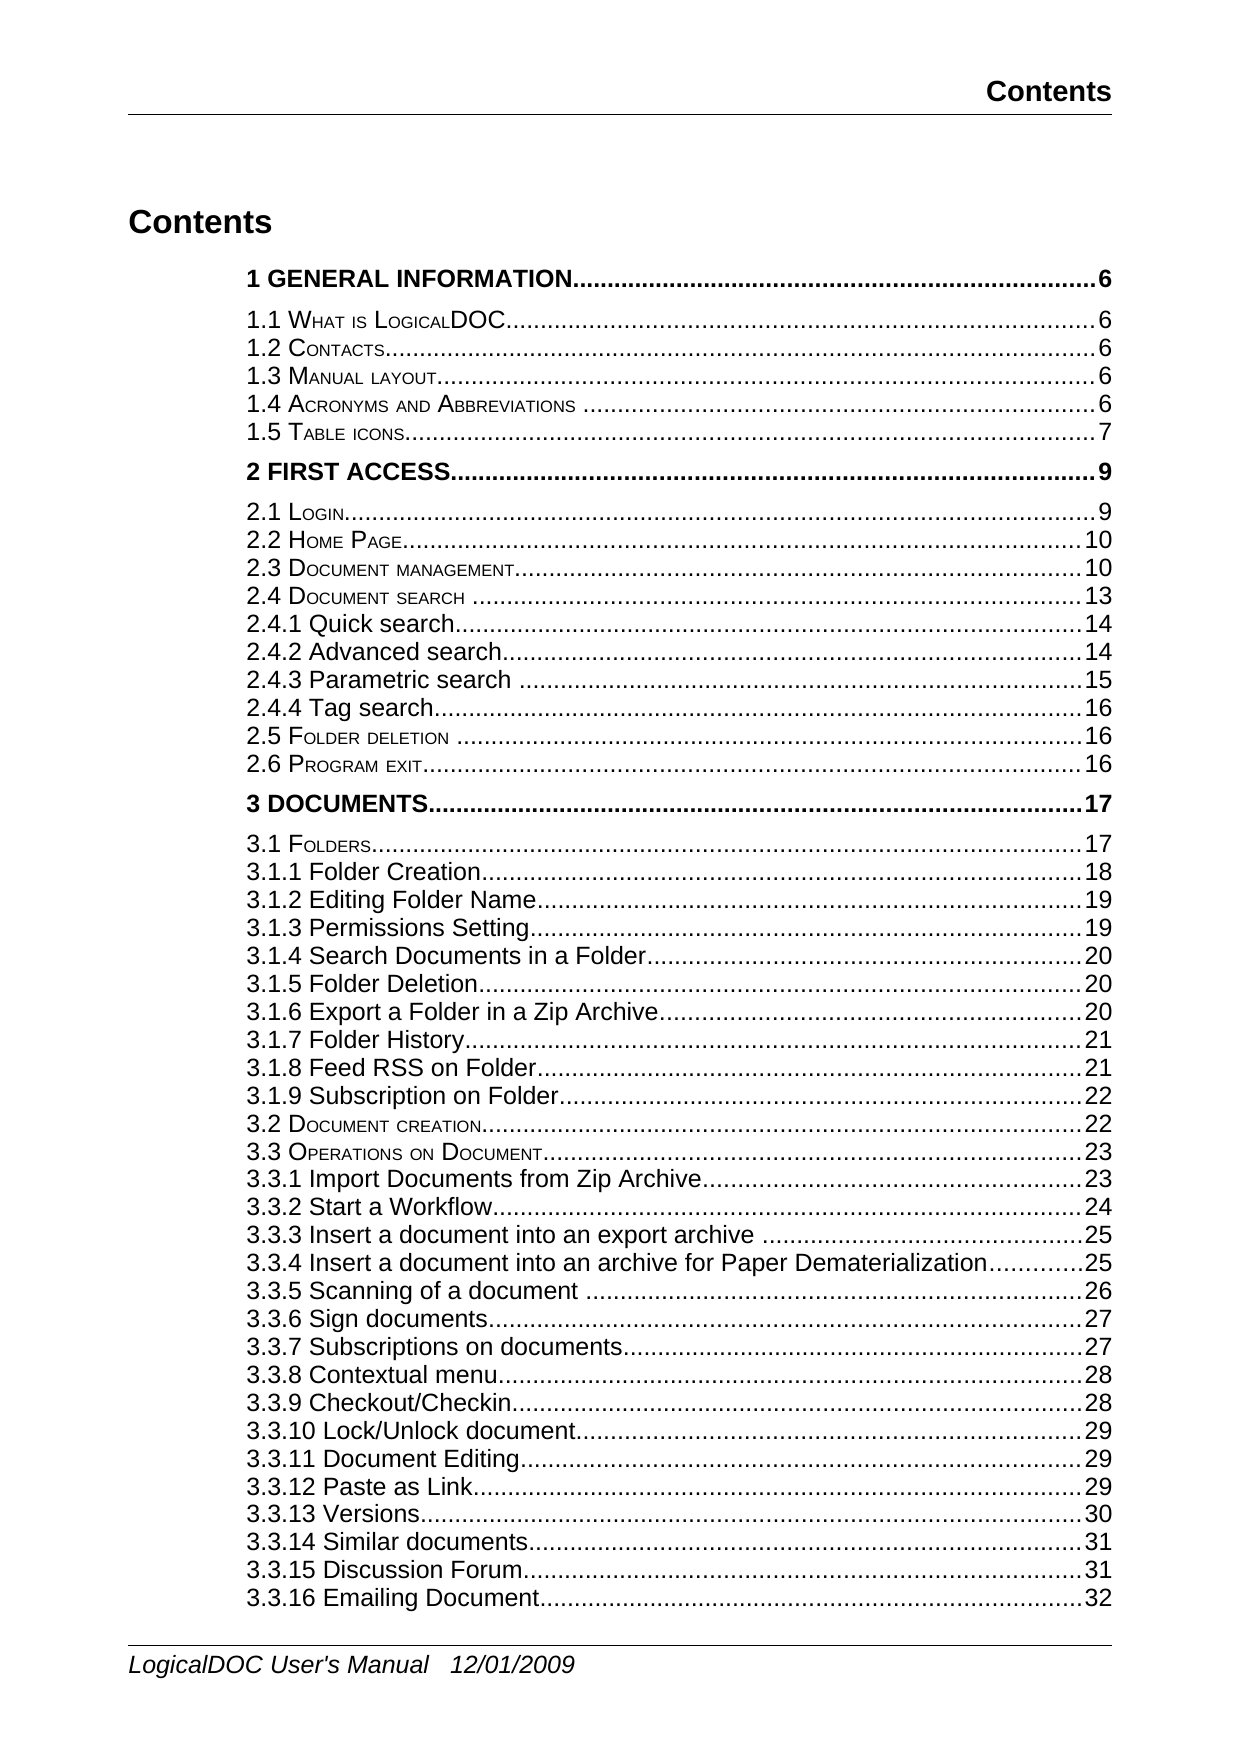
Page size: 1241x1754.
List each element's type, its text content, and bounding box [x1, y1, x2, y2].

text 2.4.4 Tag search 16 [246, 693, 1112, 721]
text 3.1.6 Export a Folder in a Zip Archive 20 [246, 998, 1112, 1026]
text 1 General Information 6 [246, 265, 1112, 293]
text 3.3.4 Insert a document into an archive for Paper Dematerialization 25 [246, 1249, 1112, 1277]
subtitle Contents [128, 203, 1112, 240]
text 3.3.16 Emailing Document 32 [246, 1584, 1112, 1612]
text 3.2 Document creation 22 [246, 1109, 1112, 1137]
text 2.4.3 Parametric search 15 [246, 666, 1112, 693]
text 3.3.13 Versions 30 [246, 1500, 1112, 1528]
text 3.1.3 Permissions Setting 19 [246, 914, 1112, 942]
text 2 First access 9 [246, 458, 1112, 486]
text 3.3.8 Contextual menu 28 [246, 1361, 1112, 1388]
text 3.3.5 Scanning of a document 26 [246, 1277, 1112, 1305]
text 3.3.6 Sign documents 27 [246, 1305, 1112, 1333]
text 2.1 Login 9 [246, 498, 1112, 526]
text 3.3.7 Subscriptions on documents 27 [246, 1333, 1112, 1361]
text 3.1.8 Feed RSS on Folder 21 [246, 1053, 1112, 1081]
text 1.4 Acronyms and Abbreviations 6 [246, 389, 1112, 417]
text 3 Documents 17 [246, 790, 1112, 818]
text 3.3.12 Paste as Link 29 [246, 1472, 1112, 1500]
text 1.2 Contacts 6 [246, 333, 1112, 361]
text 3.1.1 Folder Creation 18 [246, 858, 1112, 886]
text 2.2 Home Page 10 [246, 526, 1112, 554]
text 3.1.5 Folder Deletion 20 [246, 970, 1112, 998]
text 3.3.10 Lock/Unlock document 29 [246, 1416, 1112, 1444]
text 1.5 Table icons 7 [246, 417, 1112, 445]
text 3.1 Folders 17 [246, 830, 1112, 858]
text 1.3 Manual layout 6 [246, 361, 1112, 389]
text 3.1.4 Search Documents in a Folder 20 [246, 942, 1112, 970]
text 3.3.3 Insert a document into an export archive 25 [246, 1221, 1112, 1249]
text 3.1.2 Editing Folder Name 19 [246, 886, 1112, 914]
text 3.3.2 Start a Workflow 24 [246, 1193, 1112, 1221]
text 3.3.15 Discussion Forum 31 [246, 1556, 1112, 1584]
text 3.1.7 Folder History 21 [246, 1026, 1112, 1053]
text 3.3.14 Similar documents 31 [246, 1528, 1112, 1556]
text 2.4.2 Advanced search 14 [246, 638, 1112, 666]
text 3.3.9 Checkout/Checkin 28 [246, 1388, 1112, 1416]
text 2.4.1 Quick search 14 [246, 610, 1112, 638]
text 2.6 Program exit 16 [246, 749, 1112, 777]
text 2.3 Document management 10 [246, 554, 1112, 582]
text 2.4 Document search 13 [246, 582, 1112, 610]
text 3.3.11 Document Editing 29 [246, 1444, 1112, 1472]
text 3.1.9 Subscription on Folder 22 [246, 1081, 1112, 1109]
text 3.3.1 Import Documents from Zip Archive 23 [246, 1165, 1112, 1193]
text 3.3 Operations on Document 23 [246, 1137, 1112, 1165]
text 2.5 Folder deletion 16 [246, 721, 1112, 749]
text 1.1 What is LogicalDOC 6 [246, 306, 1112, 333]
